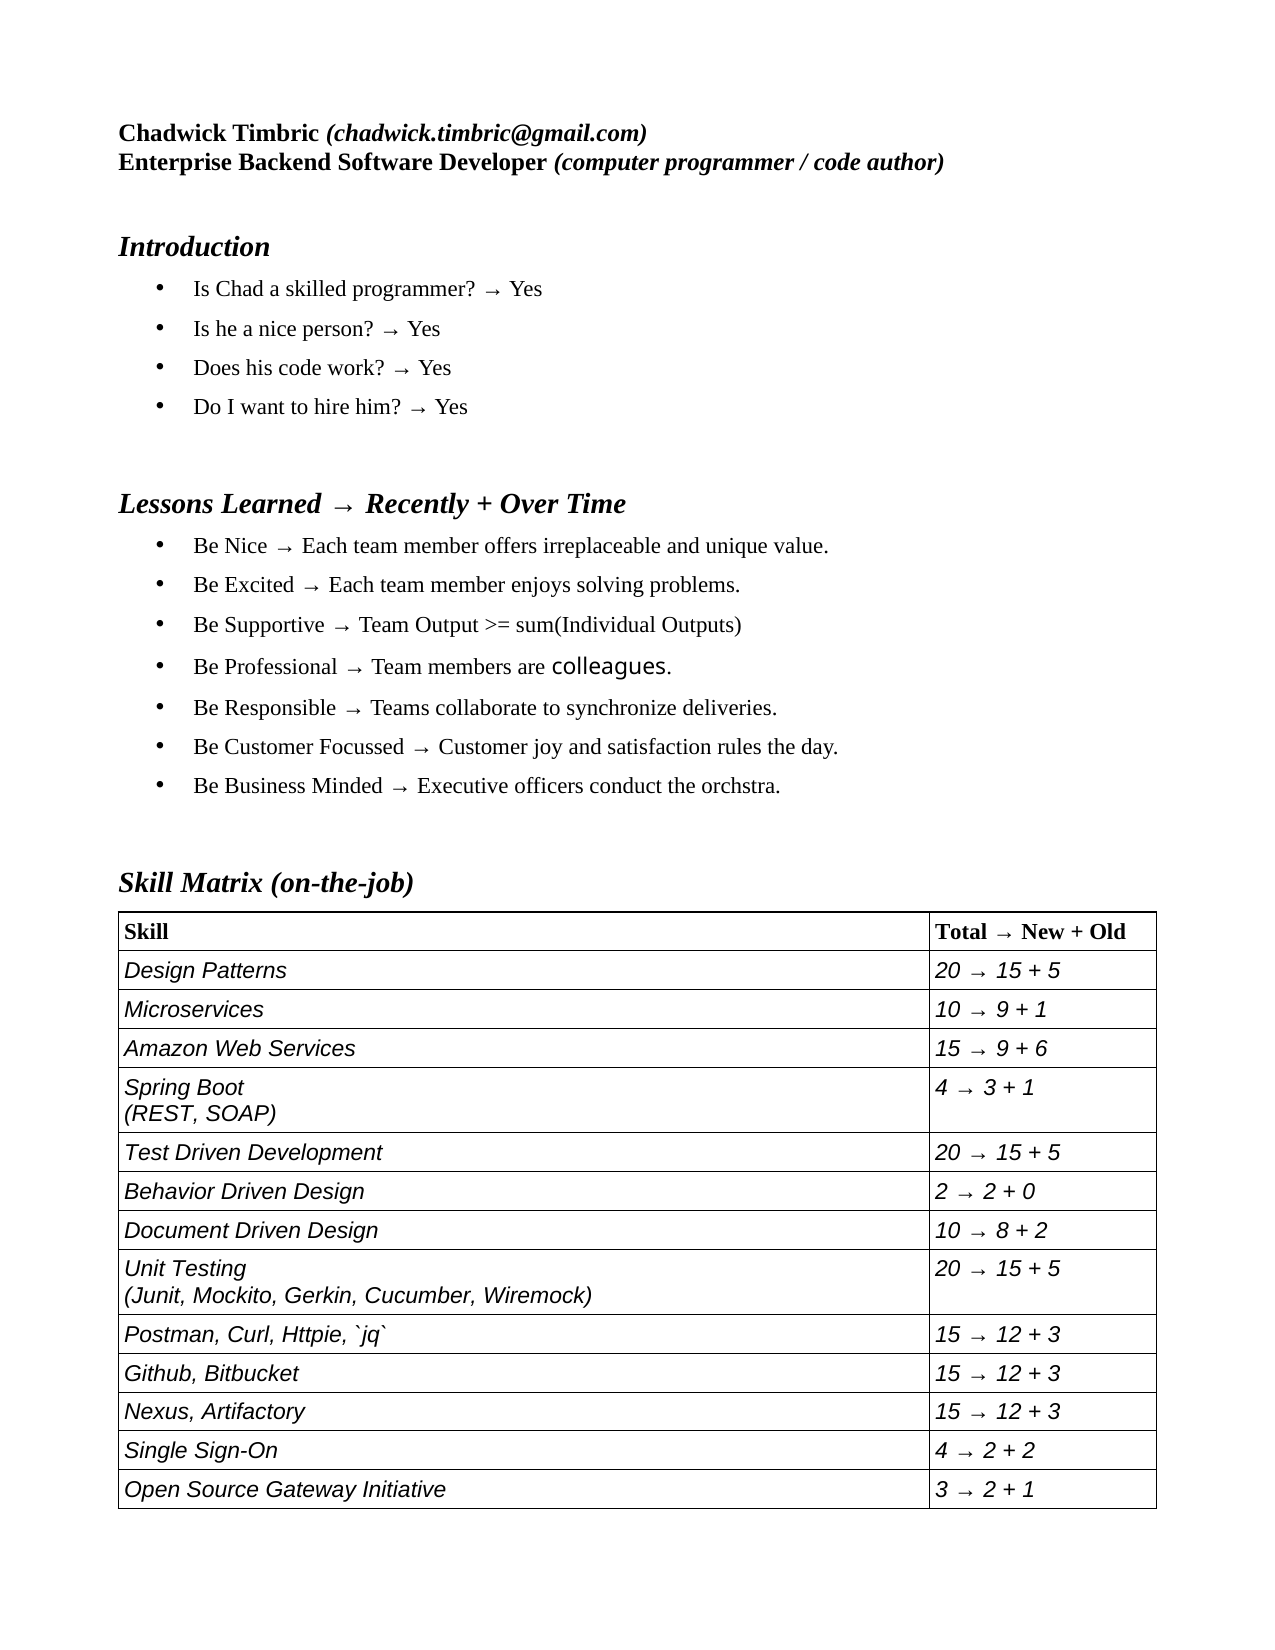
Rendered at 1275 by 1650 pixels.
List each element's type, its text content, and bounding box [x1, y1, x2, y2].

list Is Chad a skilled programmer? → Yes [156, 275, 1157, 302]
table_cell 4 → 3 + 1 [930, 1068, 1156, 1132]
table_cell 15 → 9 + 6 [930, 1029, 1156, 1067]
subtitle Chadwick Timbric (chadwick.timbric@gmail.com) [118, 118, 1157, 147]
table_cell Document Driven Design [119, 1211, 929, 1249]
list Be Nice → Each team member offers irreplaceable and unique value. [156, 532, 1157, 559]
list Does his code work? → Yes [156, 354, 1157, 381]
list Be Responsible → Teams collaborate to synchronize deliveries. [156, 694, 1157, 721]
list Be Supportive → Team Output >= sum(Individual Outputs) [156, 611, 1157, 638]
table_cell Behavior Driven Design [119, 1172, 929, 1210]
table_cell 4 → 2 + 2 [930, 1431, 1156, 1469]
table_cell 15 → 12 + 3 [930, 1354, 1156, 1392]
list Be Excited → Each team member enjoys solving problems. [156, 572, 1157, 598]
subtitle Lessons Learned → Recently + Over Time [118, 486, 1157, 520]
table_header Total → New + Old [930, 913, 1156, 950]
table_header Skill [119, 913, 929, 950]
list Do I want to hire him? → Yes [156, 393, 1157, 420]
table_cell Spring Boot (REST, SOAP) [119, 1068, 929, 1132]
table_cell 3 → 2 + 1 [930, 1470, 1156, 1508]
table_cell 15 → 12 + 3 [930, 1315, 1156, 1353]
table_cell 20 → 15 + 5 [930, 1250, 1156, 1314]
table_cell Github, Bitbucket [119, 1354, 929, 1392]
table_cell Microservices [119, 990, 929, 1028]
table_cell Open Source Gateway Initiative [119, 1470, 929, 1508]
table_cell 2 → 2 + 0 [930, 1172, 1156, 1210]
subtitle Enterprise Backend Software Developer (computer programmer / code author) [118, 147, 1157, 176]
table_cell 10 → 8 + 2 [930, 1211, 1156, 1249]
table_cell 10 → 9 + 1 [930, 990, 1156, 1028]
table_cell Single Sign-On [119, 1431, 929, 1469]
list Is he a nice person? → Yes [156, 315, 1157, 341]
table_cell Unit Testing (Junit, Mockito, Gerkin, Cucumber, Wiremock) [119, 1250, 929, 1314]
table_cell Postman, Curl, Httpie, `jq` [119, 1315, 929, 1353]
table_cell 20 → 15 + 5 [930, 1133, 1156, 1171]
table_cell Test Driven Development [119, 1133, 929, 1171]
list Be Professional → Team members are colleagues. [156, 650, 1157, 681]
list Be Customer Focussed → Customer joy and satisfaction rules the day. [156, 733, 1157, 760]
table_cell Amazon Web Services [119, 1029, 929, 1067]
table_cell 15 → 12 + 3 [930, 1393, 1156, 1430]
subtitle Introduction [118, 229, 1157, 263]
table_cell Nexus, Artifactory [119, 1393, 929, 1430]
table_cell 20 → 15 + 5 [930, 951, 1156, 989]
list Be Business Minded → Executive officers conduct the orchstra. [156, 772, 1157, 799]
subtitle Skill Matrix (on-the-job) [118, 865, 1157, 899]
table_cell Design Patterns [119, 951, 929, 989]
